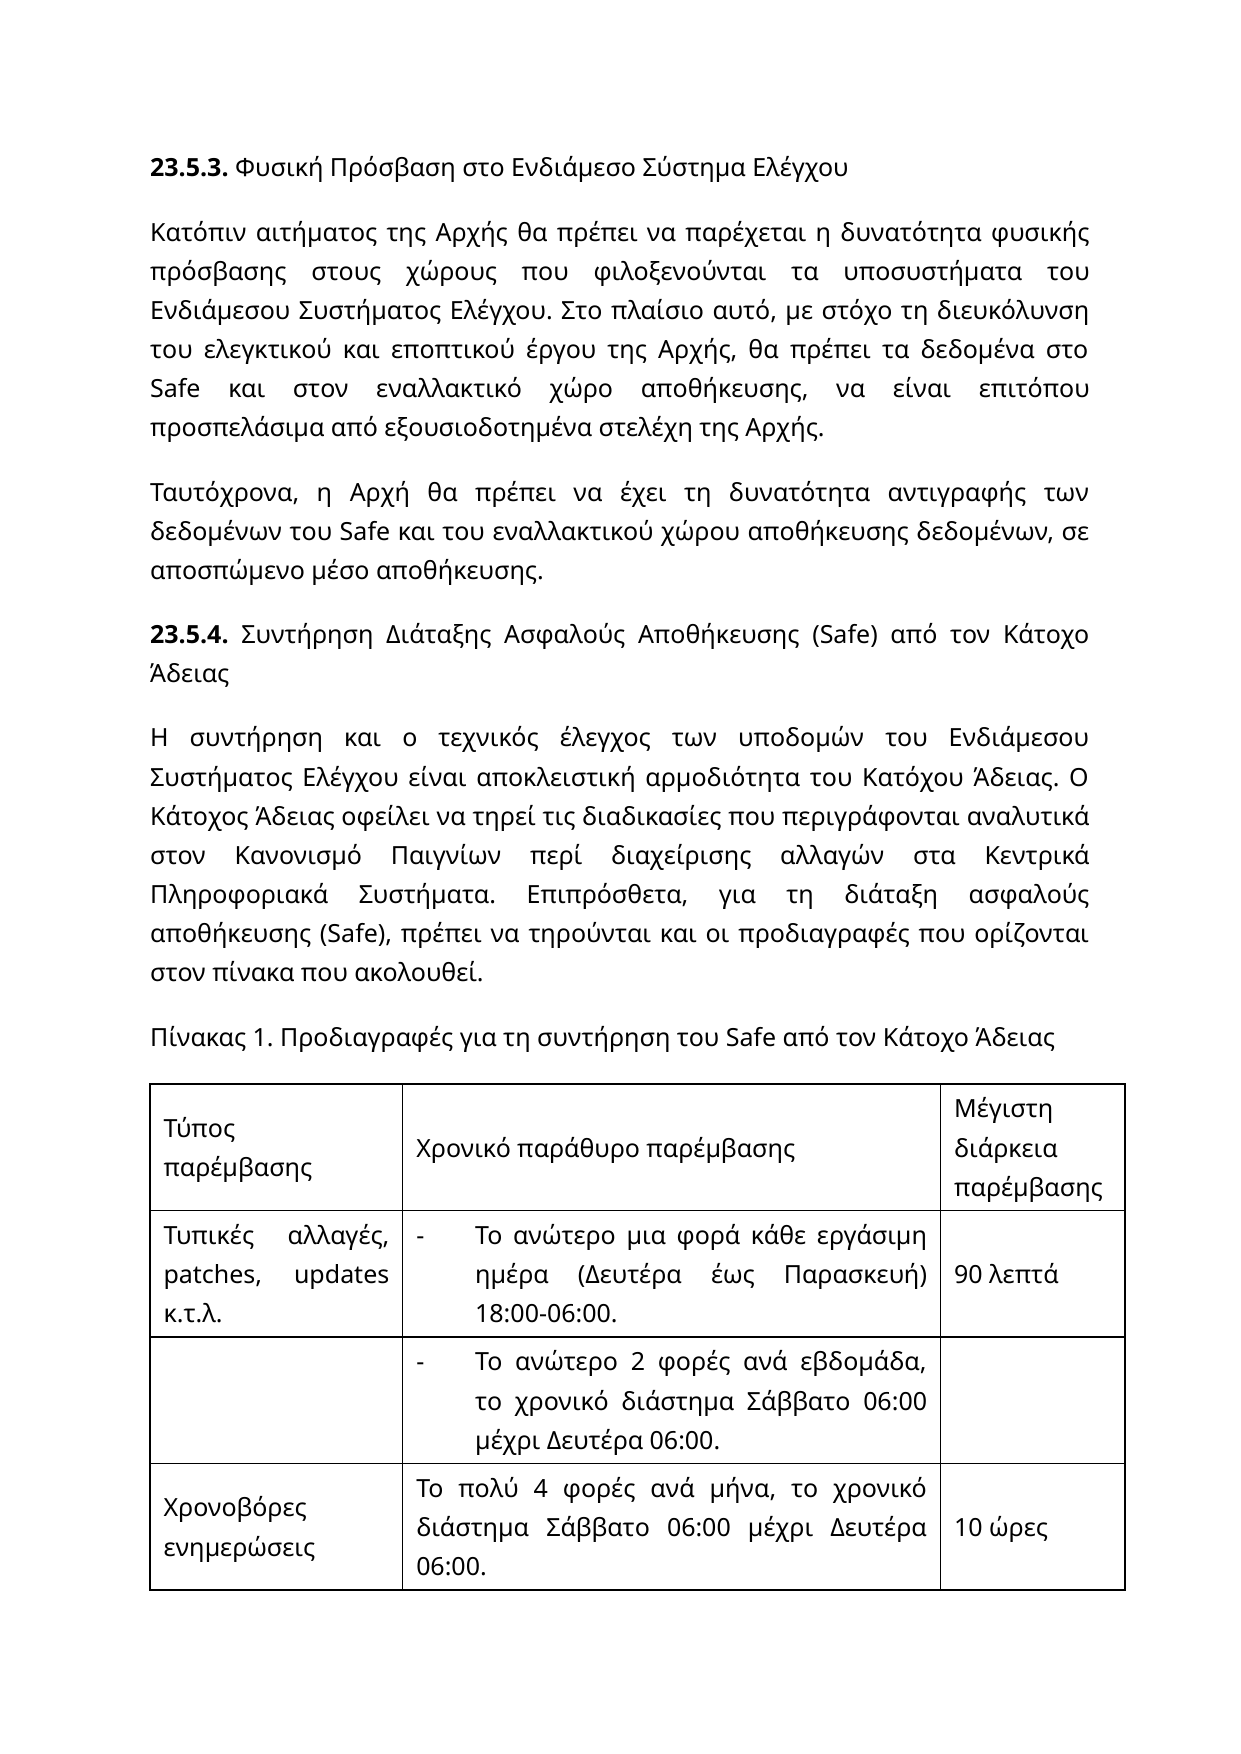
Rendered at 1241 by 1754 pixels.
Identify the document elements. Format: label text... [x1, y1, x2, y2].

text Πίνακας 1. Προδιαγραφές για τη συντήρηση του Safe από τον Κάτοχο Άδειας [150, 1019, 1090, 1053]
table_cell [151, 1338, 402, 1463]
table_cell - Το ανώτερο 2 φορές ανά εβδομάδα, το χρονικό διάστημα Σάββατο 06:00 μέχρι Δευτέρα 06:00. [403, 1338, 940, 1463]
table_header Μέγιστη διάρκεια παρέμβασης [941, 1085, 1124, 1210]
table_cell 90 λεπτά [941, 1211, 1124, 1336]
table_header Χρονικό παράθυρο παρέμβασης [403, 1085, 940, 1210]
text 23.5.3. Φυσική Πρόσβαση στο Ενδιάμεσο Σύστημα Ελέγχου [150, 150, 1090, 184]
text 23.5.4. Συντήρηση Διάταξης Ασφαλούς Αποθήκευσης (Safe) από τον Κάτοχο Άδειας [150, 617, 1090, 690]
table_cell - Το ανώτερο μια φορά κάθε εργάσιμη ημέρα (Δευτέρα έως Παρασκευή) 18:00-06:00. [403, 1211, 940, 1336]
table_cell 10 ώρες [941, 1464, 1124, 1589]
text Η συντήρηση και ο τεχνικός έλεγχος των υποδομών του Ενδιάμεσου Συστήματος Ελέγχου είναι αποκλειστική αρμοδιότητα του Κατόχου Άδειας. Ο Κάτοχος Άδειας οφείλει να τηρεί τις διαδικασίες που περιγράφονται αναλυτικά στον Κανονισμό Παιγνίων περί διαχείρισης αλλαγών στα Κεντρικά Πληροφοριακά Συστήματα. Επιπρόσθετα, για τη διάταξη ασφαλούς αποθήκευσης (Safe), πρέπει να τηρούνται και οι προδιαγραφές που ορίζονται στον πίνακα που ακολουθεί. [150, 720, 1090, 989]
table_cell [941, 1338, 1124, 1463]
text Ταυτόχρονα, η Αρχή θα πρέπει να έχει τη δυνατότητα αντιγραφής των δεδομένων του Safe και του εναλλακτικού χώρου αποθήκευσης δεδομένων, σε αποσπώμενο μέσο αποθήκευσης. [150, 474, 1090, 587]
table_header Τύπος παρέμβασης [151, 1085, 402, 1210]
text Κατόπιν αιτήματος της Αρχής θα πρέπει να παρέχεται η δυνατότητα φυσικής πρόσβασης στους χώρους που φιλοξενούνται τα υποσυστήματα του Ενδιάμεσου Συστήματος Ελέγχου. Στο πλαίσιο αυτό, με στόχο τη διευκόλυνση του ελεγκτικού και εποπτικού έργου της Αρχής, θα πρέπει τα δεδομένα στο Safe και στον εναλλακτικό χώρο αποθήκευσης, να είναι επιτόπου προσπελάσιμα από εξουσιοδοτημένα στελέχη της Αρχής. [150, 214, 1090, 444]
table_cell Τυπικές αλλαγές, patches, updates κ.τ.λ. [151, 1211, 402, 1336]
table_cell Το πολύ 4 φορές ανά μήνα, το χρονικό διάστημα Σάββατο 06:00 μέχρι Δευτέρα 06:00. [403, 1464, 940, 1589]
table_cell Χρονοβόρες ενημερώσεις [151, 1464, 402, 1589]
